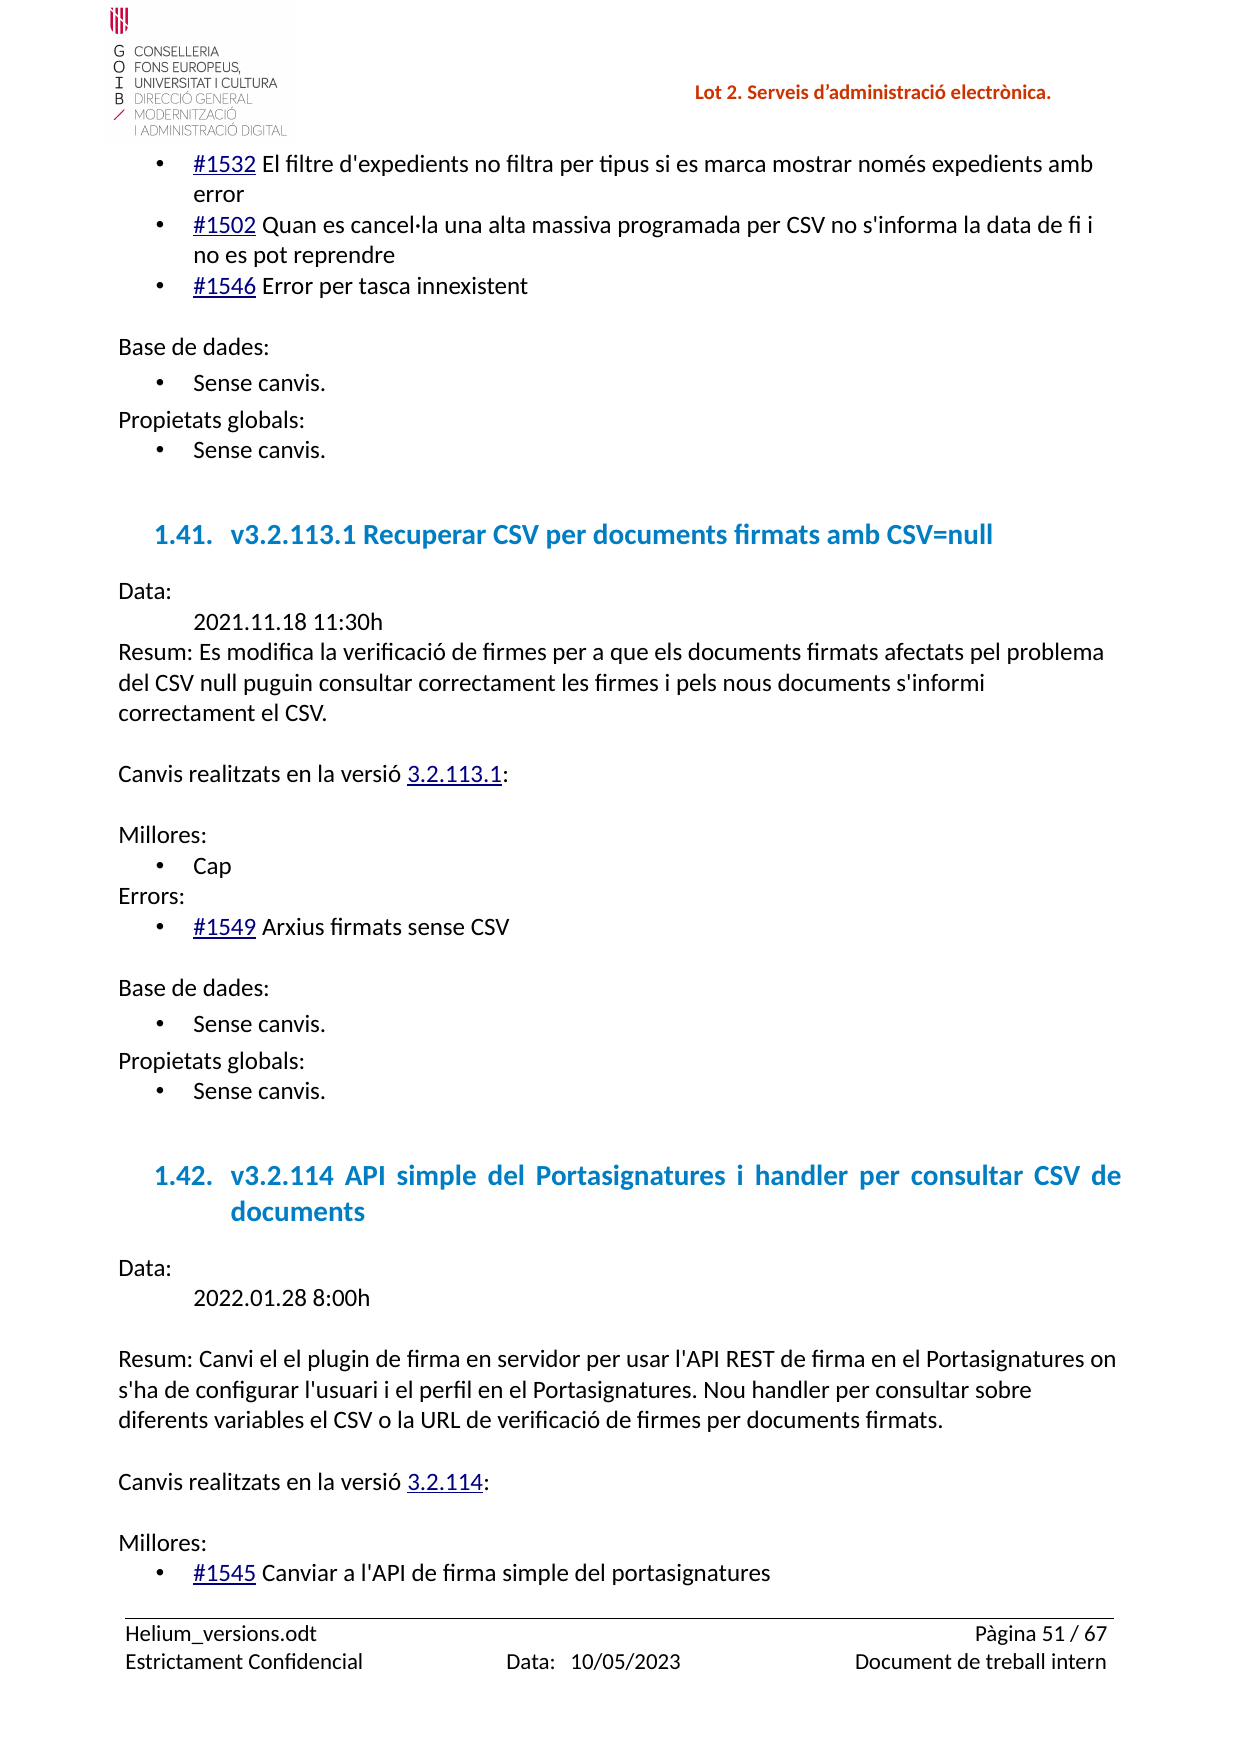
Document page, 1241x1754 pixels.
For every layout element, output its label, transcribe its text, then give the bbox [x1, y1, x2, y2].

text Base de dades: [118, 331, 1122, 361]
text Propietats globals: [118, 404, 1122, 434]
text Resum: Canvi el el plugin de firma en servidor per usar l'API REST de firma en el Portasignatures on s'ha de configurar l'usuari i el perfil en el Portasignatures. Nou handler per consultar sobre diferents variables el CSV o la URL de verificació de firmes per documents firmats. [118, 1343, 1122, 1435]
list #1549 Arxius firmats sense CSV [156, 911, 1122, 941]
text Propietats globals: [118, 1045, 1122, 1075]
picture [100, 0, 297, 144]
list #1545 Canviar a l'API de firma simple del portasignatures [156, 1557, 1122, 1588]
list #1502 Quan es cancel·la una alta massiva programada per CSV no s'informa la data de fi i no es pot reprendre [156, 209, 1122, 270]
text Errors: [118, 880, 1122, 911]
list Sense canvis. [156, 367, 1122, 398]
text Resum: Es modifica la verificació de firmes per a que els documents firmats afectats pel problema del CSV null puguin consultar correctament les firmes i pels nous documents s'informi correctament el CSV. [118, 636, 1122, 728]
list Cap [156, 850, 1122, 880]
text 2021.11.18 11:30h [118, 606, 1122, 636]
list Sense canvis. [156, 1075, 1122, 1106]
subtitle v3.2.114 API simple del Portasignatures i handler per consultar CSV de documents [153, 1157, 1122, 1228]
text Base de dades: [118, 972, 1122, 1002]
text Canvis realitzats en la versió 3.2.113.1: [118, 758, 1122, 789]
text Millores: [118, 819, 1122, 850]
text Data: [118, 1252, 1122, 1282]
text Millores: [118, 1527, 1122, 1557]
list Sense canvis. [156, 434, 1122, 465]
text Canvis realitzats en la versió 3.2.114: [118, 1466, 1122, 1496]
list #1532 El filtre d'expedients no filtra per tipus si es marca mostrar només expedients amb error [156, 148, 1122, 209]
list #1546 Error per tasca innexistent [156, 270, 1122, 300]
list Sense canvis. [156, 1008, 1122, 1039]
text 2022.01.28 8:00h [118, 1282, 1122, 1313]
subtitle v3.2.113.1 Recuperar CSV per documents firmats amb CSV=null [153, 516, 1122, 552]
text Data: [118, 575, 1122, 606]
